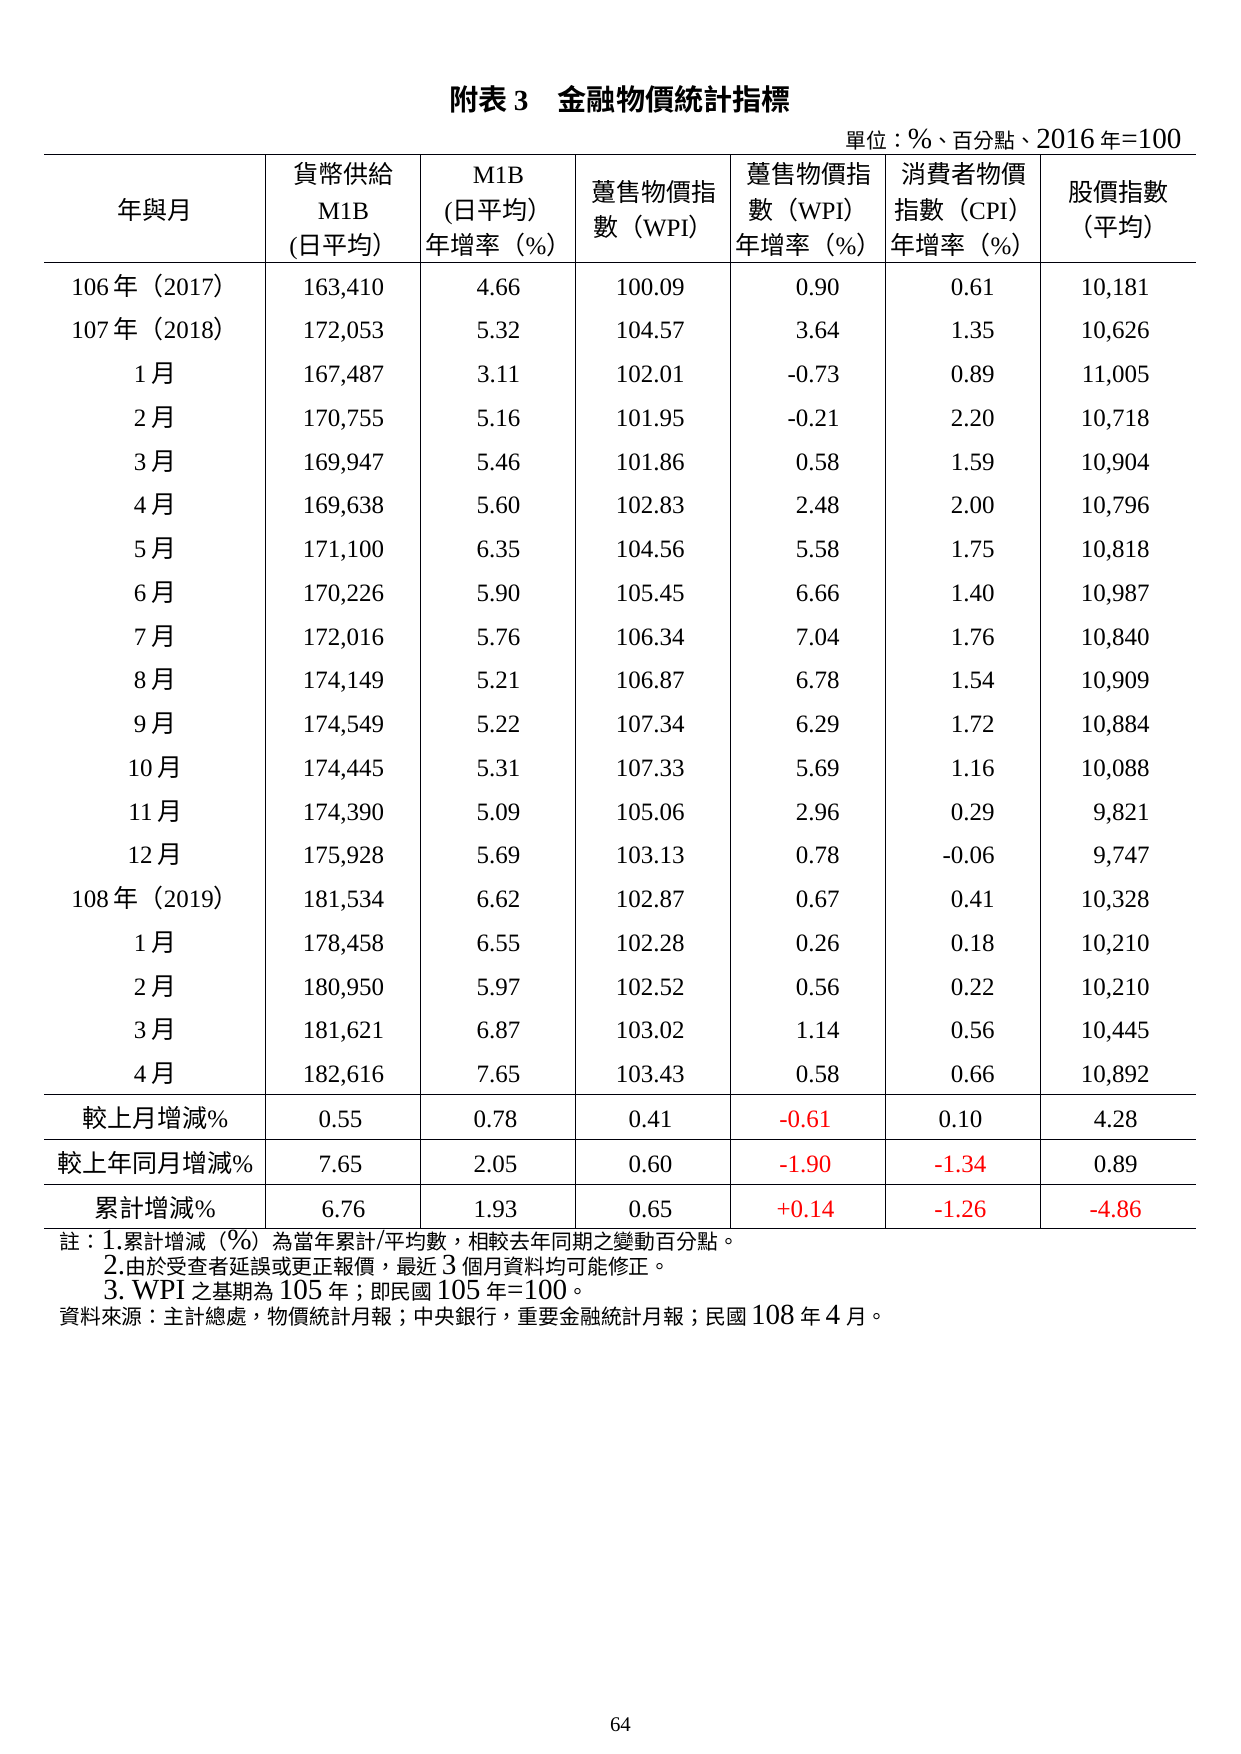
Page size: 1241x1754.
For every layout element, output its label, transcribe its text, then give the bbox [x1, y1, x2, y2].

table_cell 2.20 [886, 394, 1040, 438]
table_cell 9月 [44, 700, 265, 744]
table_cell 170,226 [266, 569, 420, 613]
table_cell 6.87 [421, 1006, 575, 1050]
text 3. WPI之基期為105年；即民國105年=100。 [103, 1279, 1063, 1304]
table_cell 104.56 [576, 525, 730, 569]
table_cell 101.95 [576, 394, 730, 438]
table_cell 6.35 [421, 525, 575, 569]
table_cell 0.26 [731, 919, 885, 963]
table_cell 5.09 [421, 788, 575, 831]
table_cell -0.61 [731, 1095, 885, 1139]
table_cell 106.34 [576, 613, 730, 656]
table_cell 105.06 [576, 788, 730, 831]
table_cell 3.64 [731, 306, 885, 350]
table_cell 107.33 [576, 744, 730, 788]
table_cell 0.61 [886, 263, 1040, 306]
table_cell 5.97 [421, 963, 575, 1006]
table_cell 2.05 [421, 1140, 575, 1183]
table_cell 102.83 [576, 481, 730, 525]
table_cell 4.66 [421, 263, 575, 306]
table_cell 0.66 [886, 1050, 1040, 1094]
table_cell 0.18 [886, 919, 1040, 963]
table_header 股價指數 （平均） [1041, 155, 1196, 262]
table_cell 170,755 [266, 394, 420, 438]
table_cell 10,088 [1041, 744, 1196, 788]
table_cell 105.45 [576, 569, 730, 613]
table_cell 4月 [44, 481, 265, 525]
table_cell 174,149 [266, 656, 420, 700]
table_cell 7.65 [266, 1140, 420, 1183]
table_cell 5.46 [421, 438, 575, 481]
table_cell 8月 [44, 656, 265, 700]
table_cell 1.93 [421, 1185, 575, 1228]
table_cell 1.59 [886, 438, 1040, 481]
table_cell +0.14 [731, 1185, 885, 1228]
table_cell 10,904 [1041, 438, 1196, 481]
table_cell 10,892 [1041, 1050, 1196, 1094]
table_cell 1.16 [886, 744, 1040, 788]
table_cell 11月 [44, 788, 265, 831]
table_cell 7月 [44, 613, 265, 656]
table_cell 102.01 [576, 350, 730, 394]
table_cell -0.73 [731, 350, 885, 394]
table_cell 1.72 [886, 700, 1040, 744]
table_cell 172,016 [266, 613, 420, 656]
table_cell 10,181 [1041, 263, 1196, 306]
table_cell 10,626 [1041, 306, 1196, 350]
table_cell 0.56 [886, 1006, 1040, 1050]
table_cell 10,884 [1041, 700, 1196, 744]
table_cell -1.90 [731, 1140, 885, 1183]
table_cell 1月 [44, 350, 265, 394]
text 註：1.累計增減（%）為當年累計/平均數，相較去年同期之變動百分點。 [59, 1229, 1063, 1254]
table_cell 174,445 [266, 744, 420, 788]
table_cell 4.28 [1041, 1095, 1196, 1139]
table_cell 9,821 [1041, 788, 1196, 831]
table_cell 172,053 [266, 306, 420, 350]
table_cell 0.29 [886, 788, 1040, 831]
table_cell -1.26 [886, 1185, 1040, 1228]
table_cell 3.11 [421, 350, 575, 394]
table_cell 0.22 [886, 963, 1040, 1006]
table_cell 較上年同月增減% [44, 1140, 265, 1183]
table_cell 102.28 [576, 919, 730, 963]
table_cell 2月 [44, 963, 265, 1006]
table_cell 10,840 [1041, 613, 1196, 656]
table_cell 0.56 [731, 963, 885, 1006]
table_cell 107.34 [576, 700, 730, 744]
table_cell 181,621 [266, 1006, 420, 1050]
table_cell 0.55 [266, 1095, 420, 1139]
table_cell 174,390 [266, 788, 420, 831]
table_cell 10,718 [1041, 394, 1196, 438]
table_cell 1.54 [886, 656, 1040, 700]
table_cell 0.60 [576, 1140, 730, 1183]
table_cell 3月 [44, 438, 265, 481]
table_cell 5.22 [421, 700, 575, 744]
table_cell 3月 [44, 1006, 265, 1050]
table_cell 10,445 [1041, 1006, 1196, 1050]
table_cell 102.52 [576, 963, 730, 1006]
table_cell 7.65 [421, 1050, 575, 1094]
table_cell 2月 [44, 394, 265, 438]
table_cell 2.00 [886, 481, 1040, 525]
table_cell 0.58 [731, 438, 885, 481]
table_cell 11,005 [1041, 350, 1196, 394]
table_cell -0.06 [886, 831, 1040, 875]
table_cell 4月 [44, 1050, 265, 1094]
table_cell 0.89 [1041, 1140, 1196, 1183]
table_cell 9,747 [1041, 831, 1196, 875]
table_cell 0.78 [731, 831, 885, 875]
table_cell 10,210 [1041, 963, 1196, 1006]
table_cell 167,487 [266, 350, 420, 394]
table_cell 7.04 [731, 613, 885, 656]
table_cell 5月 [44, 525, 265, 569]
table_cell 2.48 [731, 481, 885, 525]
table_cell 169,947 [266, 438, 420, 481]
table_cell 5.60 [421, 481, 575, 525]
table_cell 5.16 [421, 394, 575, 438]
table_cell 1.14 [731, 1006, 885, 1050]
table_header 年與月 [44, 155, 265, 262]
table_cell 5.58 [731, 525, 885, 569]
table_cell 6.29 [731, 700, 885, 744]
text 2.由於受查者延誤或更正報價，最近3個月資料均可能修正。 [103, 1254, 1063, 1279]
table_cell 1月 [44, 919, 265, 963]
table_cell 102.87 [576, 875, 730, 919]
table_header 貨幣供給M1B (日平均） [266, 155, 420, 262]
table_header 躉售物價指數（WPI） [576, 155, 730, 262]
table_cell 6.62 [421, 875, 575, 919]
text 資料來源：主計總處，物價統計月報；中央銀行，重要金融統計月報；民國108年4月。 [59, 1304, 1063, 1329]
table_cell 108年（2019） [44, 875, 265, 919]
table_cell 1.76 [886, 613, 1040, 656]
table_cell 2.96 [731, 788, 885, 831]
table_cell 6.78 [731, 656, 885, 700]
table_cell 較上月增減% [44, 1095, 265, 1139]
table_cell 0.65 [576, 1185, 730, 1228]
table_cell 0.89 [886, 350, 1040, 394]
text 附表3 金融物價統計指標 [177, 67, 1063, 121]
table_cell 178,458 [266, 919, 420, 963]
table_cell 6.55 [421, 919, 575, 963]
table_cell -4.86 [1041, 1185, 1196, 1228]
table_cell 6.66 [731, 569, 885, 613]
table_cell 5.31 [421, 744, 575, 788]
table_cell 182,616 [266, 1050, 420, 1094]
table_cell 累計增減% [44, 1185, 265, 1228]
table_cell -0.21 [731, 394, 885, 438]
table_cell 0.58 [731, 1050, 885, 1094]
table_cell 5.76 [421, 613, 575, 656]
table_cell 163,410 [266, 263, 420, 306]
table_header M1B (日平均） 年增率（%） [421, 155, 575, 262]
table_cell 0.67 [731, 875, 885, 919]
table_cell 169,638 [266, 481, 420, 525]
table_cell 0.78 [421, 1095, 575, 1139]
table_header 躉售物價指數（WPI） 年增率（%） [731, 155, 885, 262]
table_cell -1.34 [886, 1140, 1040, 1183]
table_cell 5.69 [731, 744, 885, 788]
table_cell 174,549 [266, 700, 420, 744]
table_cell 0.41 [886, 875, 1040, 919]
table_cell 106年（2017） [44, 263, 265, 306]
table_cell 1.75 [886, 525, 1040, 569]
table_cell 10,987 [1041, 569, 1196, 613]
table_cell 171,100 [266, 525, 420, 569]
table_cell 5.21 [421, 656, 575, 700]
table_cell 12月 [44, 831, 265, 875]
table_cell 6.76 [266, 1185, 420, 1228]
table_cell 10,328 [1041, 875, 1196, 919]
table_cell 1.35 [886, 306, 1040, 350]
table_cell 0.41 [576, 1095, 730, 1139]
table_cell 103.02 [576, 1006, 730, 1050]
table_cell 5.90 [421, 569, 575, 613]
table_cell 10,909 [1041, 656, 1196, 700]
table_cell 104.57 [576, 306, 730, 350]
table_cell 10,210 [1041, 919, 1196, 963]
table_cell 103.13 [576, 831, 730, 875]
table_cell 5.69 [421, 831, 575, 875]
table_cell 180,950 [266, 963, 420, 1006]
table_cell 106.87 [576, 656, 730, 700]
table_cell 10月 [44, 744, 265, 788]
table_cell 10,818 [1041, 525, 1196, 569]
table_cell 181,534 [266, 875, 420, 919]
table_cell 0.10 [886, 1095, 1040, 1139]
table_cell 107年（2018） [44, 306, 265, 350]
text 單位：%、百分點、2016年=100 [177, 121, 1181, 154]
table_cell 10,796 [1041, 481, 1196, 525]
table_cell 5.32 [421, 306, 575, 350]
table_cell 175,928 [266, 831, 420, 875]
table_cell 100.09 [576, 263, 730, 306]
table_header 消費者物價指數（CPI） 年增率（%） [886, 155, 1040, 262]
table_cell 103.43 [576, 1050, 730, 1094]
table_cell 101.86 [576, 438, 730, 481]
table_cell 1.40 [886, 569, 1040, 613]
table_cell 6月 [44, 569, 265, 613]
table_cell 0.90 [731, 263, 885, 306]
